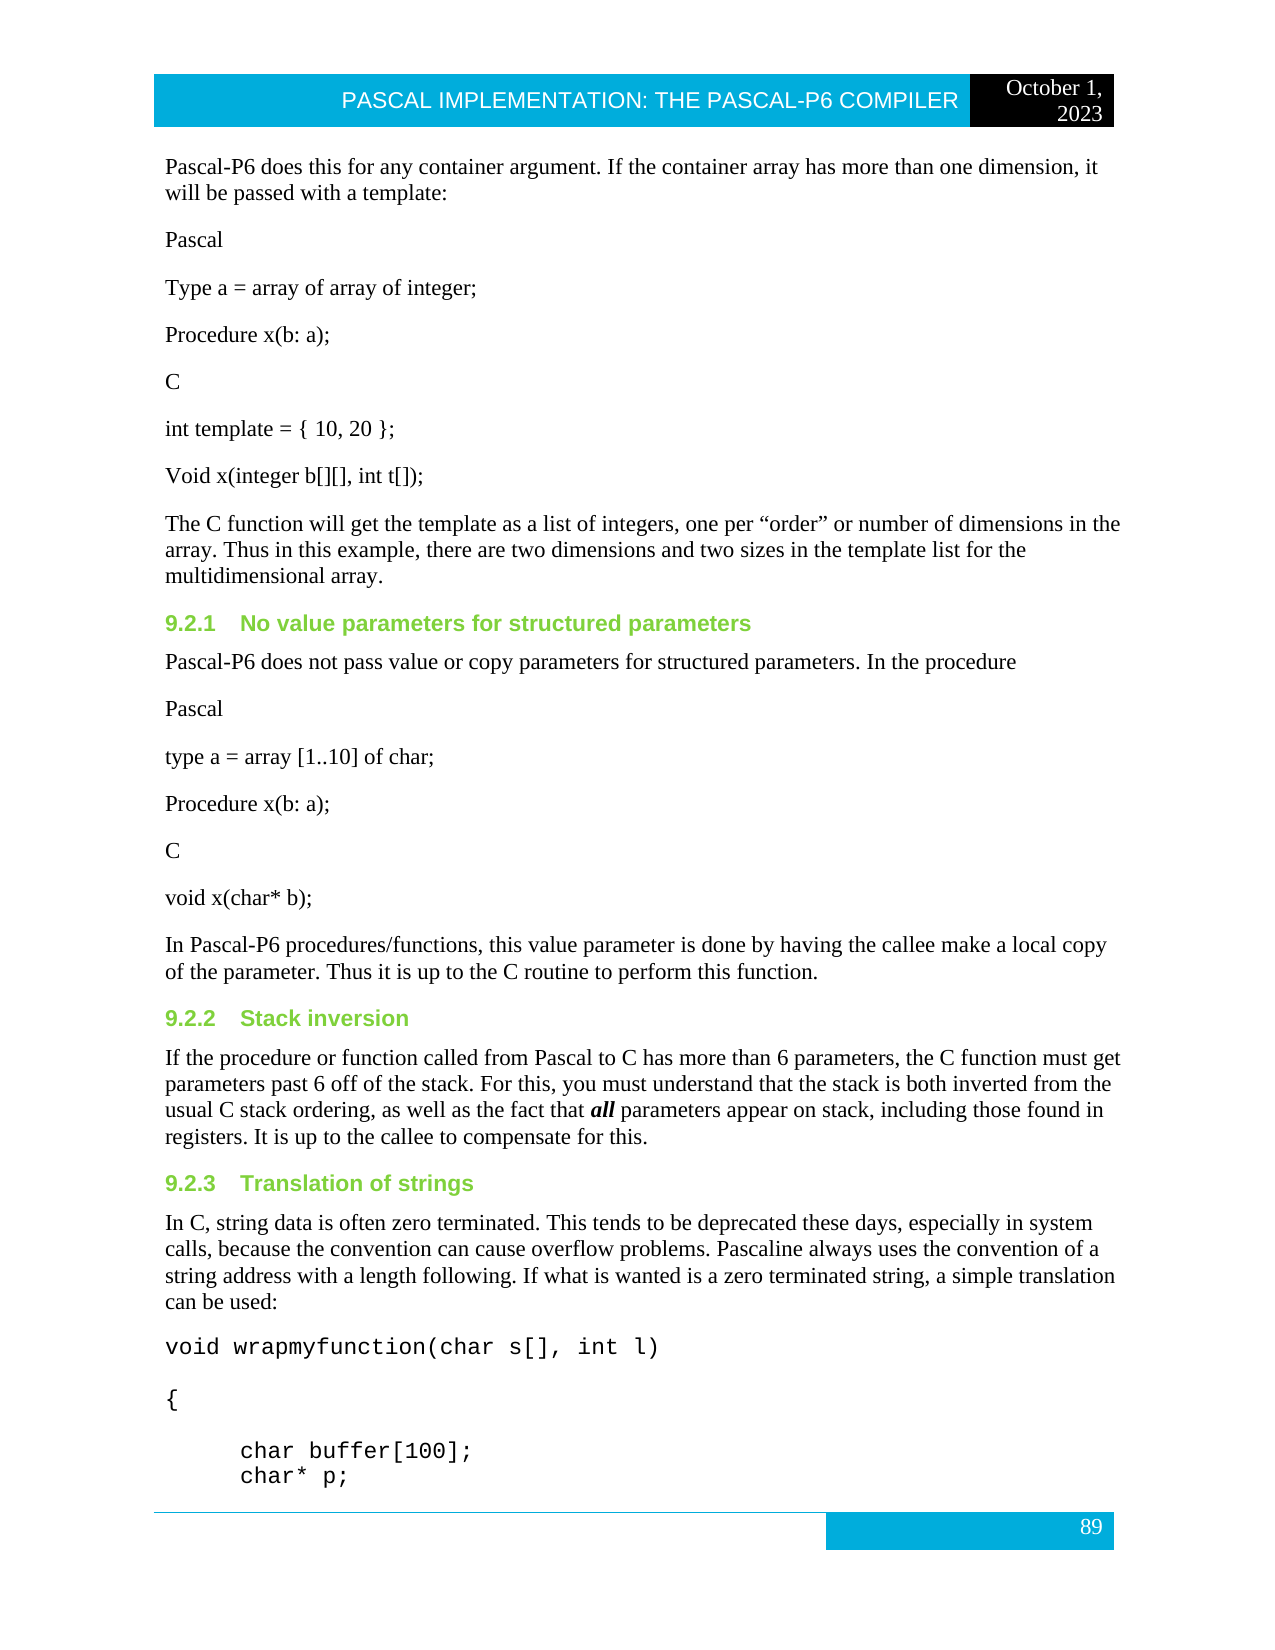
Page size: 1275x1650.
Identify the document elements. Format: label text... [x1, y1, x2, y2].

text char* p; [165, 1465, 1125, 1491]
text Void x(integer b[][], int t[]); [165, 462, 1125, 489]
text type a = array [1..10] of char; [165, 743, 1125, 769]
text Pascal-P6 does not pass value or copy parameters for structured parameters. In the procedure [165, 648, 1125, 675]
subtitle Stack inversion [165, 1005, 1125, 1031]
text Procedure x(b: a); [165, 790, 1125, 816]
text Pascal [165, 696, 1125, 722]
text Pascal-P6 does this for any container argument. If the container array has more than one dimension, it will be passed with a template: [165, 153, 1125, 206]
text C [165, 837, 1125, 863]
text int template = { 10, 20 }; [165, 415, 1125, 442]
text C [165, 368, 1125, 394]
text If the procedure or function called from Pascal to C has more than 6 parameters, the C function must get parameters past 6 off of the stack. For this, you must understand that the stack is both inverted from the usual C stack ordering, as well as the fact that all parameters appear on stack, including those found in registers. It is up to the callee to compensate for this. [165, 1044, 1125, 1149]
text Procedure x(b: a); [165, 321, 1125, 347]
text { [165, 1387, 1125, 1413]
text char buffer[100]; [165, 1439, 1125, 1465]
subtitle No value parameters for structured parameters [165, 609, 1125, 636]
text Type a = array of array of integer; [165, 274, 1125, 300]
text The C function will get the template as a list of integers, one per “order” or number of dimensions in the array. Thus in this example, there are two dimensions and two sizes in the template list for the multidimensional array. [165, 509, 1125, 589]
text In Pascal-P6 procedures/functions, this value parameter is done by having the callee make a local copy of the parameter. Thus it is up to the C routine to perform this function. [165, 931, 1125, 984]
text void wrapmyfunction(char s[], int l) [165, 1335, 1125, 1361]
text Pascal [165, 226, 1125, 253]
subtitle Translation of strings [165, 1170, 1125, 1196]
text In C, string data is often zero terminated. This tends to be deprecated these days, especially in system calls, because the convention can cause overflow problems. Pascaline always uses the convention of a string address with a length following. If what is wanted is a zero terminated string, a simple translation can be used: [165, 1209, 1125, 1314]
text void x(char* b); [165, 884, 1125, 911]
